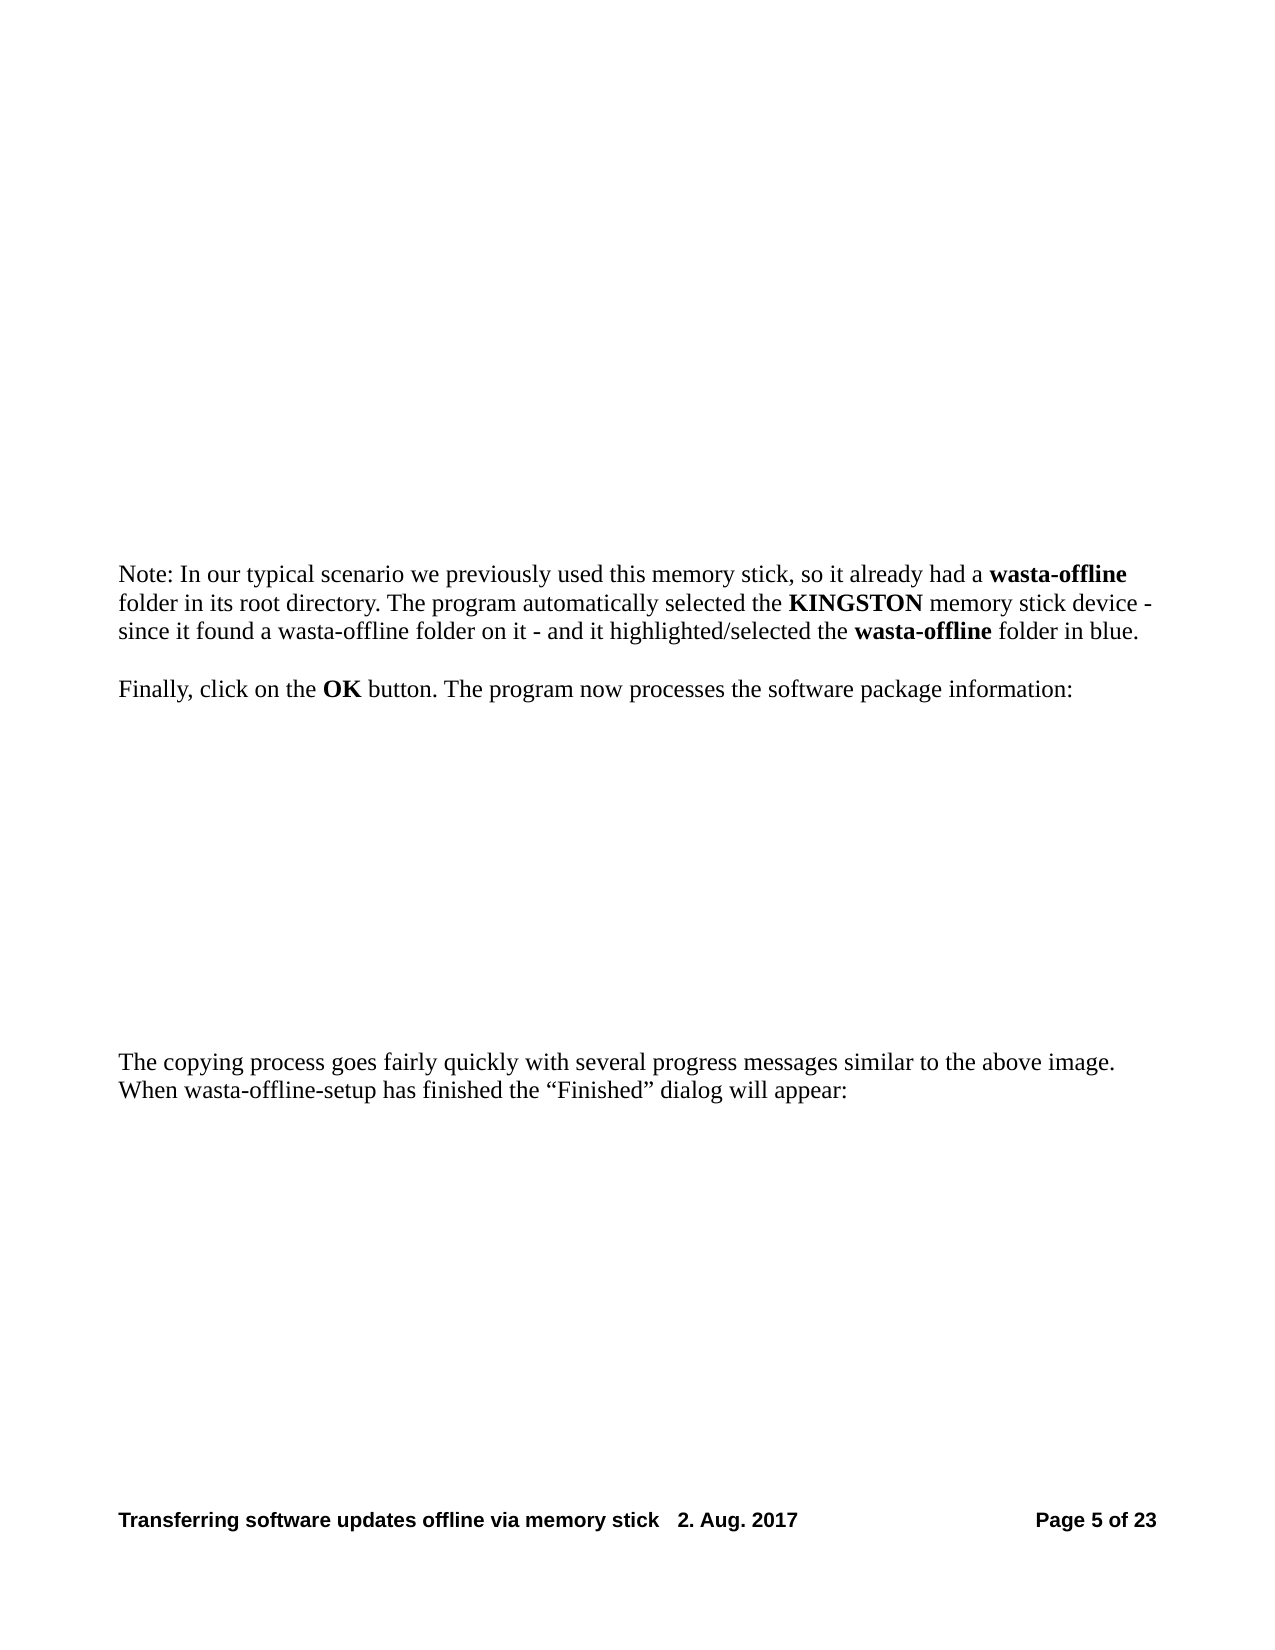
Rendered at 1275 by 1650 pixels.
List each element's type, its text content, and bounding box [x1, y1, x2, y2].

text Note: In our typical scenario we previously used this memory stick, so it already had a wasta-offline folder in its root directory. The program automatically selected the KINGSTON memory stick device - since it found a wasta-offline folder on it - and it highlighted/selected the wasta-offline folder in blue. [118, 559, 1157, 645]
text Finally, click on the OK button. The program now processes the software package information: [118, 674, 1157, 703]
text The copying process goes fairly quickly with several progress messages similar to the above image. When wasta-offline-setup has finished the “Finished” dialog will appear: [118, 1047, 1157, 1104]
